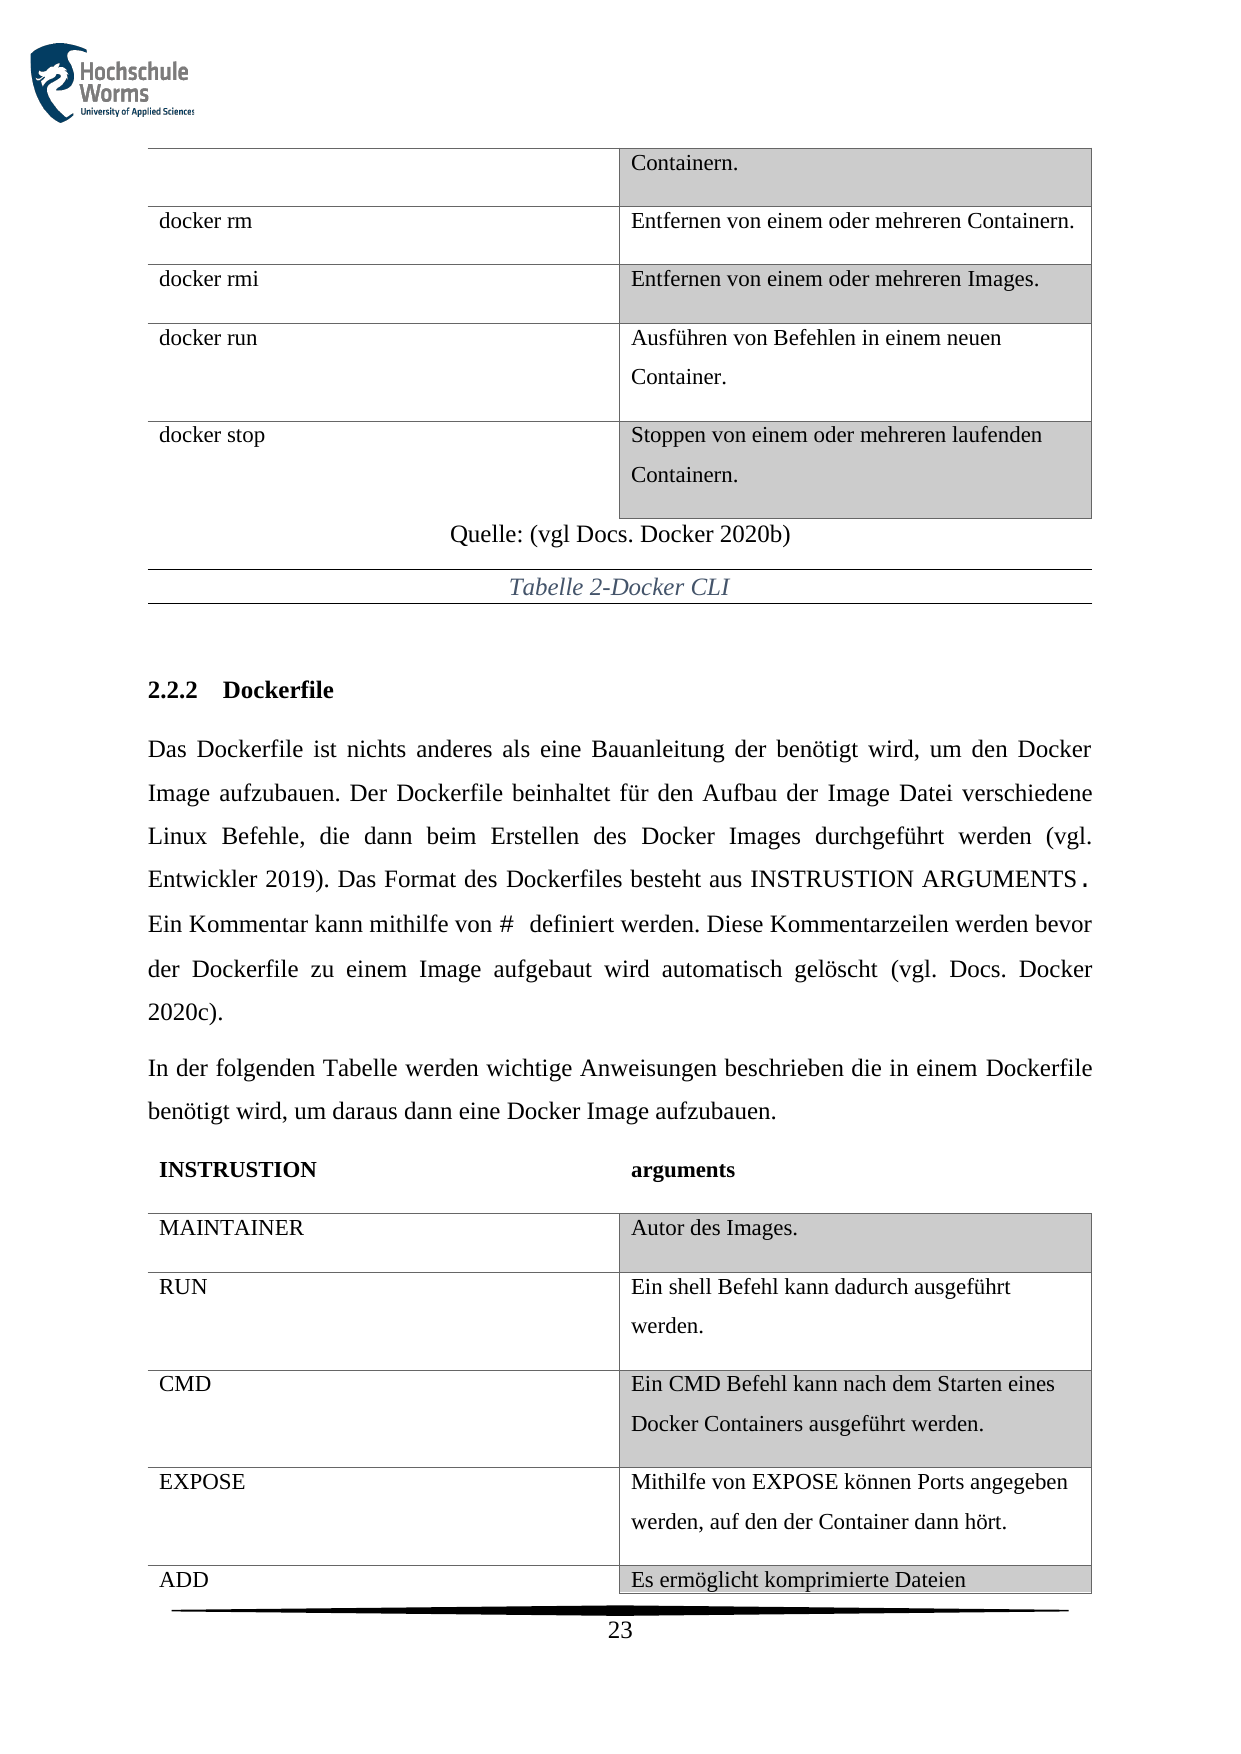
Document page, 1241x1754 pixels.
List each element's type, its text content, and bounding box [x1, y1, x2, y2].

table_cell EXPOSE [148, 1468, 619, 1565]
table_cell Ein CMD Befehl kann nach dem Starten eines Docker Containers ausgeführt werden. [620, 1371, 1091, 1467]
subtitle Dockerfile [148, 675, 1092, 703]
table_cell Ausführen von Befehlen in einem neuen Container. [620, 324, 1091, 421]
text Tabelle 2-Docker CLI [148, 570, 1092, 603]
table_cell docker rm [148, 207, 619, 264]
table_cell Containern. [620, 149, 1091, 206]
table_cell Entfernen von einem oder mehreren Images. [620, 265, 1091, 323]
table_cell Mithilfe von EXPOSE können Ports angegeben werden, auf den der Container dann hört. [620, 1468, 1091, 1565]
table_cell Stoppen von einem oder mehreren laufenden Containern. [620, 422, 1091, 518]
table_cell [148, 149, 619, 206]
table_header arguments [620, 1156, 1091, 1213]
table_cell Ein shell Befehl kann dadurch ausgeführt werden. [620, 1273, 1091, 1369]
table_cell ADD [148, 1566, 619, 1592]
table_cell Entfernen von einem oder mehreren Containern. [620, 207, 1091, 264]
table_cell MAINTAINER [148, 1214, 619, 1272]
table_cell docker stop [148, 422, 619, 518]
table_cell Autor des Images. [620, 1214, 1091, 1272]
table_cell CMD [148, 1371, 619, 1467]
text In der folgenden Tabelle werden wichtige Anweisungen beschrieben die in einem Dockerfile benötigt wird, um daraus dann eine Docker Image aufzubauen. [148, 1053, 1092, 1125]
table_header INSTRUSTION [148, 1156, 619, 1213]
table_cell RUN [148, 1273, 619, 1369]
text Quelle: (vgl Docs. Docker 2020b) [148, 519, 1092, 548]
table_cell Es ermöglicht komprimierte Dateien [620, 1566, 1091, 1592]
table_cell docker run [148, 324, 619, 421]
table_cell docker rmi [148, 265, 619, 323]
text Das Dockerfile ist nichts anderes als eine Bauanleitung der benötigt wird, um den Docker Image aufzubauen. Der Dockerfile beinhaltet für den Aufbau der Image Datei verschiedene Linux Befehle, die dann beim Erstellen des Docker Images durchgeführt werden (vgl. Entwickler 2019). Das Format des Dockerfiles besteht aus INSTRUSTION ARGUMENTS. Ein Kommentar kann mithilfe von # definiert werden. Diese Kommentarzeilen werden bevor der Dockerfile zu einem Image aufgebaut wird automatisch gelöscht (vgl. Docs. Docker 2020c). [148, 734, 1092, 1026]
